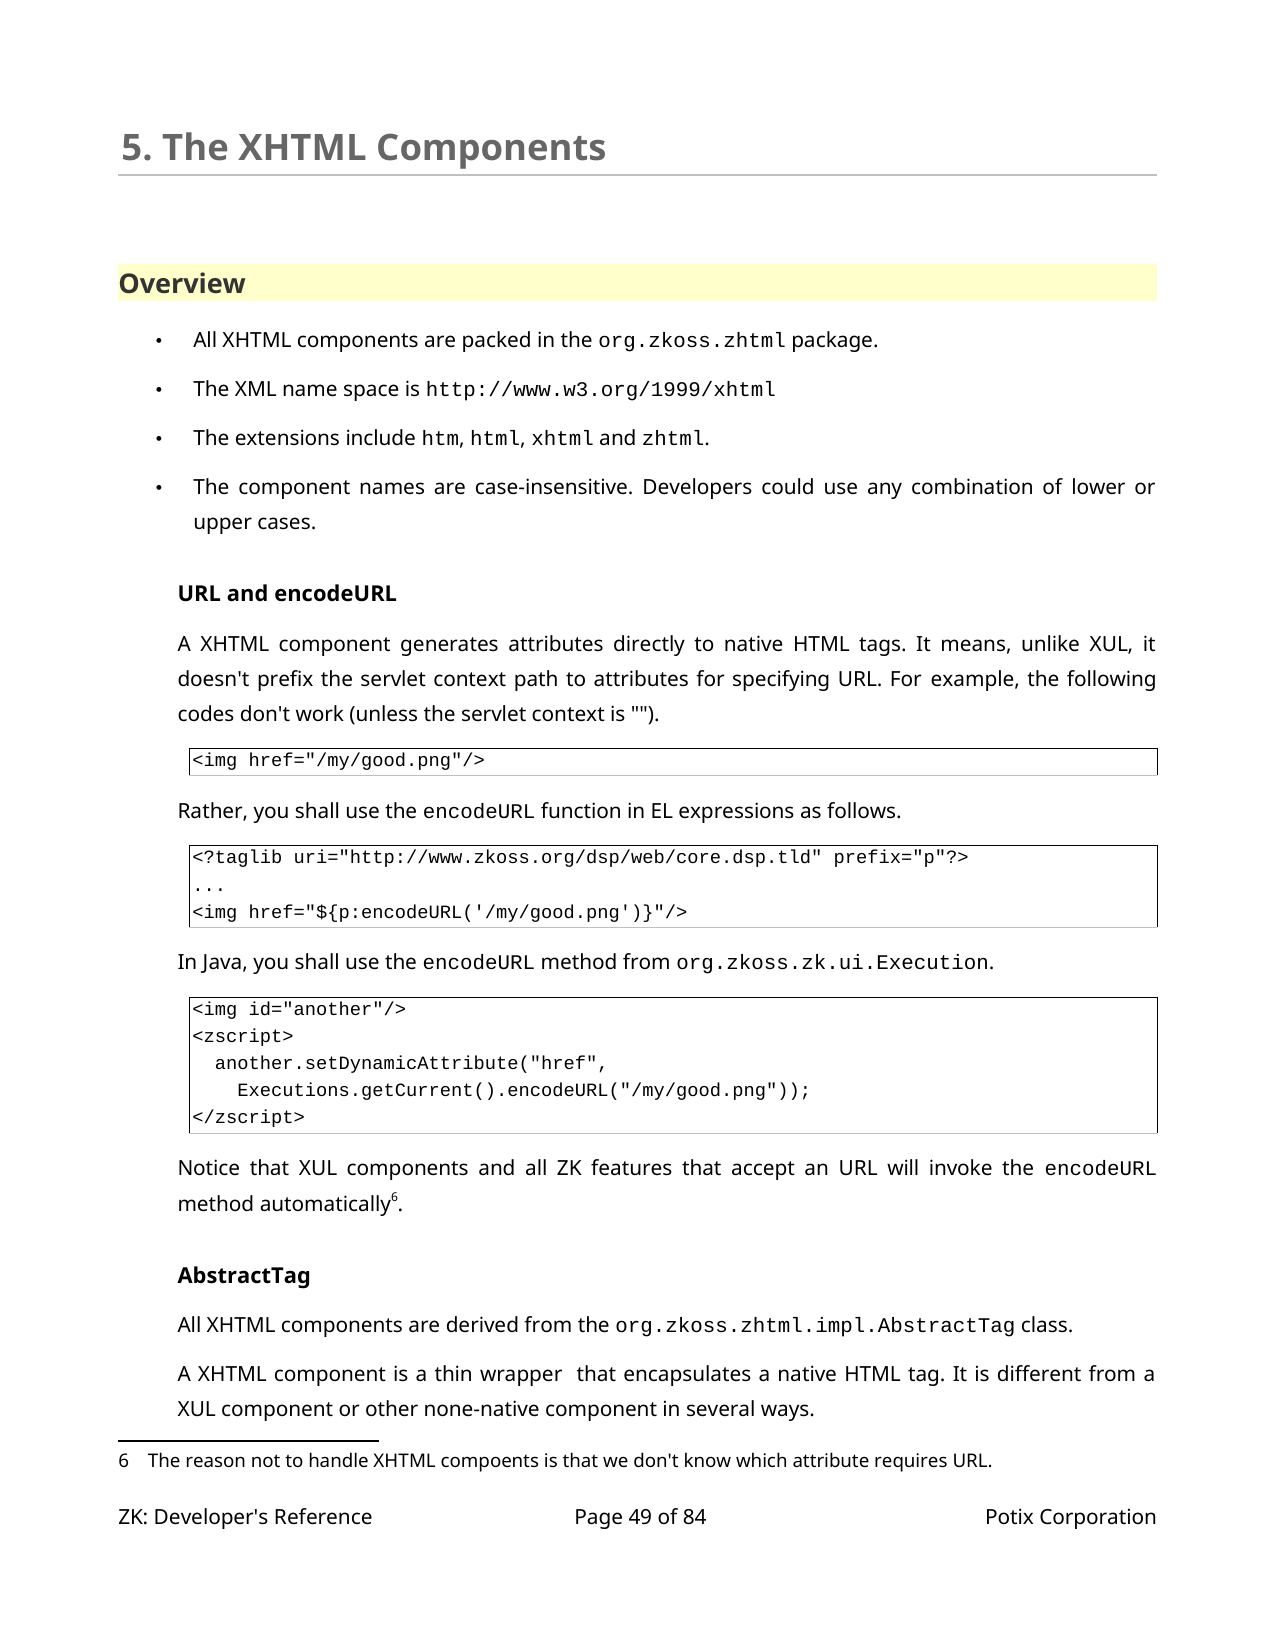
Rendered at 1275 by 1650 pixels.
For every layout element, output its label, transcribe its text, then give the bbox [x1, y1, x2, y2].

text <img href="/my/good.png"/> [190, 749, 1157, 775]
text <img href="${p:encodeURL('/my/good.png')}"/> [190, 899, 1157, 927]
text another.setDynamicAttribute("href", [190, 1051, 1157, 1075]
subtitle Overview [118, 264, 1157, 301]
subtitle 5. The XHTML Components [118, 118, 1157, 174]
list The extensions include htm, html, xhtml and zhtml. [156, 423, 1157, 452]
text A XHTML component is a thin wrapper that encapsulates a native HTML tag. It is different from a XUL component or other none-native component in several ways. [177, 1359, 1157, 1423]
subtitle URL and encodeURL [177, 578, 1157, 608]
text In Java, you shall use the encodeURL method from org.zkoss.zk.ui.Execution. [177, 947, 1157, 976]
text <?taglib uri="http://www.zkoss.org/dsp/web/core.dsp.tld" prefix="p"?> [190, 846, 1157, 869]
text </zscript> [190, 1105, 1157, 1133]
text A XHTML component generates attributes directly to native HTML tags. It means, unlike XUL, it doesn't prefix the servlet context path to attributes for specifying URL. For example, the following codes don't work (unless the servlet context is ""). [177, 629, 1157, 727]
list The component names are case-insensitive. Developers could use any combination of lower or upper cases. [156, 472, 1157, 536]
text Notice that XUL components and all ZK features that accept an URL will invoke the encodeURL method automatically. [177, 1153, 1157, 1217]
text The reason not to handle XHTML compoents is that we don't know which attribute requires URL. [118, 1447, 1157, 1473]
subtitle AbstractTag [177, 1259, 1157, 1289]
text <zscript> [190, 1024, 1157, 1048]
text ... [190, 872, 1157, 897]
list All XHTML components are packed in the org.zkoss.zhtml package. [156, 325, 1157, 353]
text All XHTML components are derived from the org.zkoss.zhtml.impl.AbstractTag class. [177, 1310, 1157, 1339]
text Executions.getCurrent().encodeURL("/my/good.png")); [190, 1078, 1157, 1102]
text <img id="another"/> [190, 998, 1157, 1021]
text Rather, you shall use the encodeURL function in EL expressions as follows. [177, 796, 1157, 824]
list The XML name space is http://www.w3.org/1999/xhtml [156, 374, 1157, 402]
